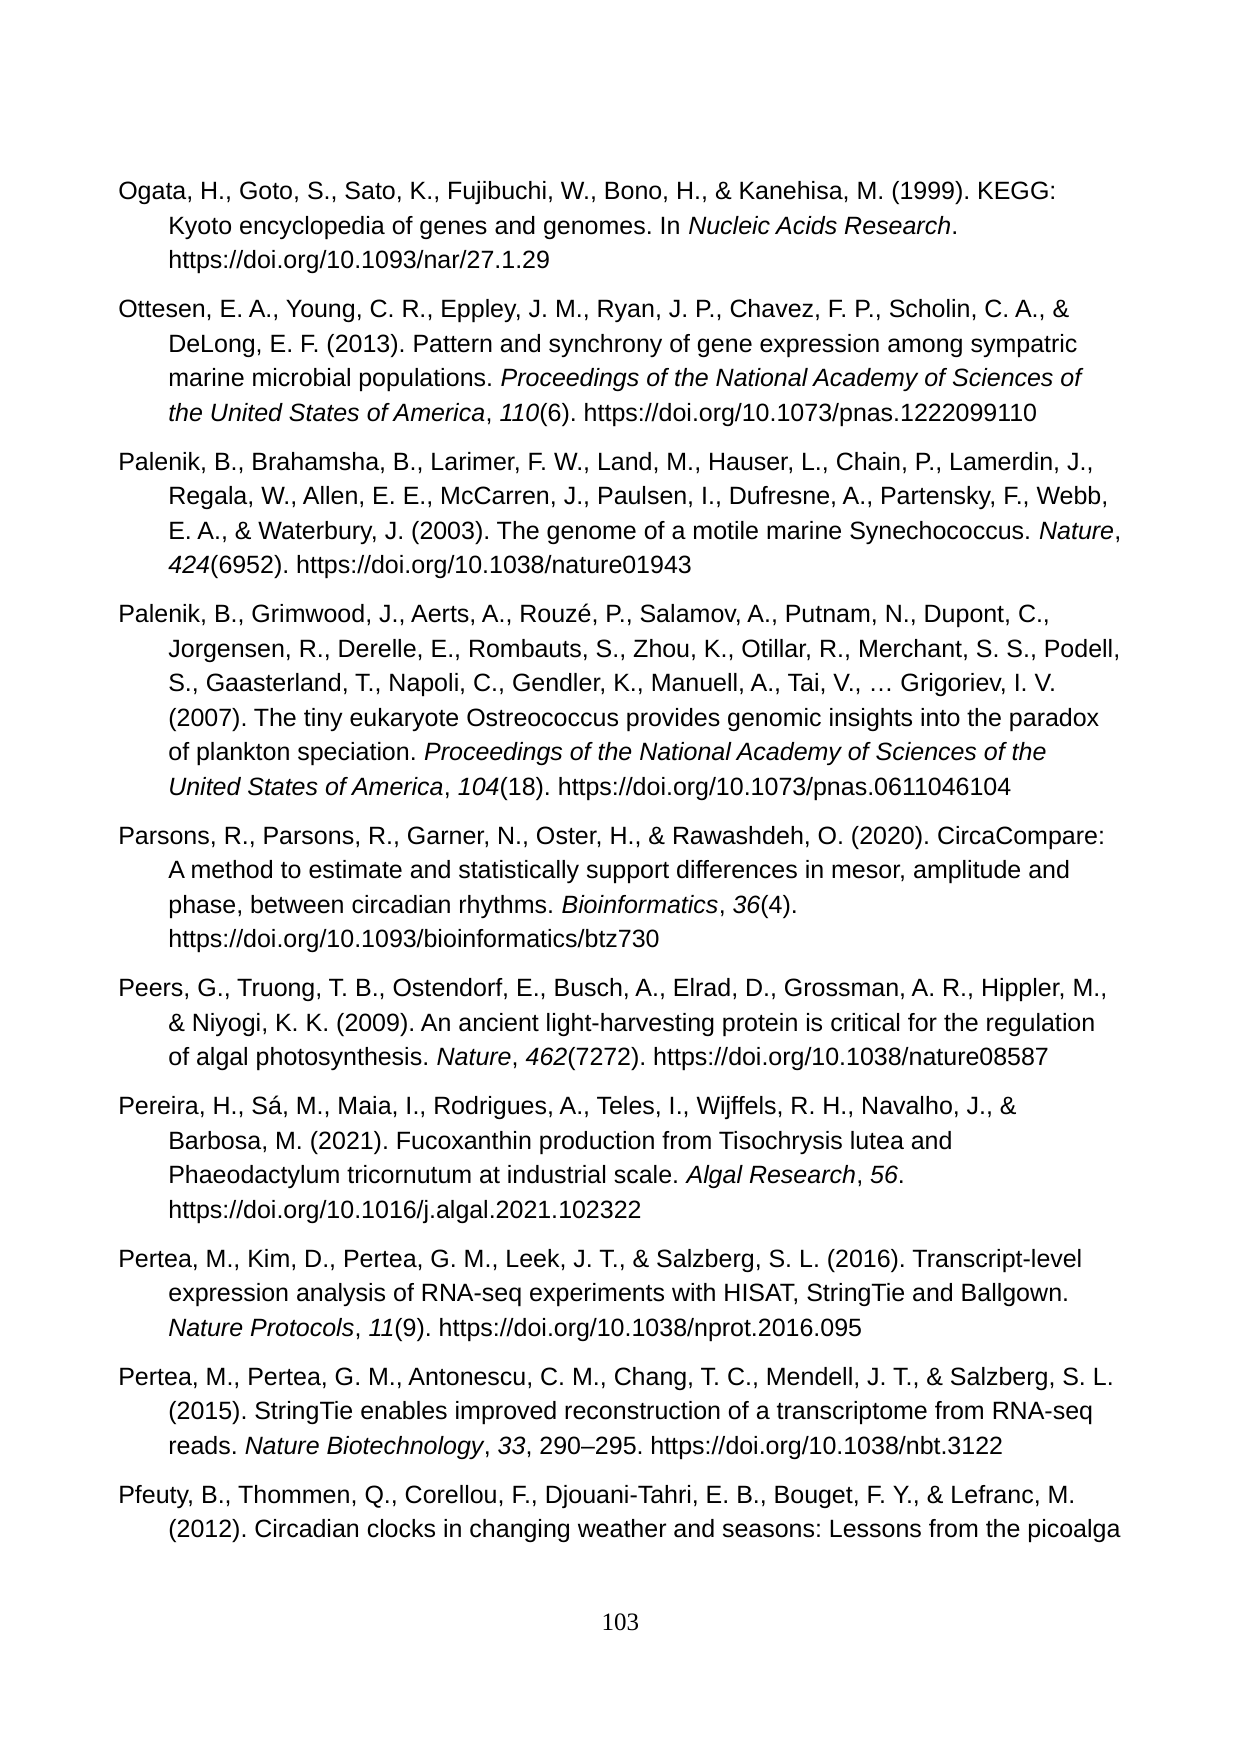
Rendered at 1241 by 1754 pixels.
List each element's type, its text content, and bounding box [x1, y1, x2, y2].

text Parsons, R., Parsons, R., Garner, N., Oster, H., & Rawashdeh, O. (2020). CircaCompare: A method to estimate and statistically support differences in mesor, amplitude and phase, between circadian rhythms. Bioinformatics, 36(4). https://doi.org/10.1093/bioinformatics/btz730 [118, 821, 1122, 953]
text Pertea, M., Pertea, G. M., Antonescu, C. M., Chang, T. C., Mendell, J. T., & Salzberg, S. L. (2015). StringTie enables improved reconstruction of a transcriptome from RNA-seq reads. Nature Biotechnology, 33, 290–295. https://doi.org/10.1038/nbt.3122 [118, 1362, 1122, 1459]
text Palenik, B., Grimwood, J., Aerts, A., Rouzé, P., Salamov, A., Putnam, N., Dupont, C., Jorgensen, R., Derelle, E., Rombauts, S., Zhou, K., Otillar, R., Merchant, S. S., Podell, S., Gaasterland, T., Napoli, C., Gendler, K., Manuell, A., Tai, V., … Grigoriev, I. V. (2007). The tiny eukaryote Ostreococcus provides genomic insights into the paradox of plankton speciation. Proceedings of the National Academy of Sciences of the United States of America, 104(18). https://doi.org/10.1073/pnas.0611046104 [118, 599, 1122, 801]
text Pfeuty, B., Thommen, Q., Corellou, F., Djouani-Tahri, E. B., Bouget, F. Y., & Lefranc, M. (2012). Circadian clocks in changing weather and seasons: Lessons from the picoalga [118, 1480, 1122, 1543]
text Pertea, M., Kim, D., Pertea, G. M., Leek, J. T., & Salzberg, S. L. (2016). Transcript-level expression analysis of RNA-seq experiments with HISAT, StringTie and Ballgown. Nature Protocols, 11(9). https://doi.org/10.1038/nprot.2016.095 [118, 1244, 1122, 1342]
text Palenik, B., Brahamsha, B., Larimer, F. W., Land, M., Hauser, L., Chain, P., Lamerdin, J., Regala, W., Allen, E. E., McCarren, J., Paulsen, I., Dufresne, A., Partensky, F., Webb, E. A., & Waterbury, J. (2003). The genome of a motile marine Synechococcus. Nature, 424(6952). https://doi.org/10.1038/nature01943 [118, 447, 1122, 579]
text Ottesen, E. A., Young, C. R., Eppley, J. M., Ryan, J. P., Chavez, F. P., Scholin, C. A., & DeLong, E. F. (2013). Pattern and synchrony of gene expression among sympatric marine microbial populations. Proceedings of the National Academy of Sciences of the United States of America, 110(6). https://doi.org/10.1073/pnas.1222099110 [118, 294, 1122, 427]
text Peers, G., Truong, T. B., Ostendorf, E., Busch, A., Elrad, D., Grossman, A. R., Hippler, M., & Niyogi, K. K. (2009). An ancient light-harvesting protein is critical for the regulation of algal photosynthesis. Nature, 462(7272). https://doi.org/10.1038/nature08587 [118, 973, 1122, 1071]
text Pereira, H., Sá, M., Maia, I., Rodrigues, A., Teles, I., Wijffels, R. H., Navalho, J., & Barbosa, M. (2021). Fucoxanthin production from Tisochrysis lutea and Phaeodactylum tricornutum at industrial scale. Algal Research, 56. https://doi.org/10.1016/j.algal.2021.102322 [118, 1091, 1122, 1223]
text Ogata, H., Goto, S., Sato, K., Fujibuchi, W., Bono, H., & Kanehisa, M. (1999). KEGG: Kyoto encyclopedia of genes and genomes. In Nucleic Acids Research. https://doi.org/10.1093/nar/27.1.29 [118, 176, 1122, 274]
